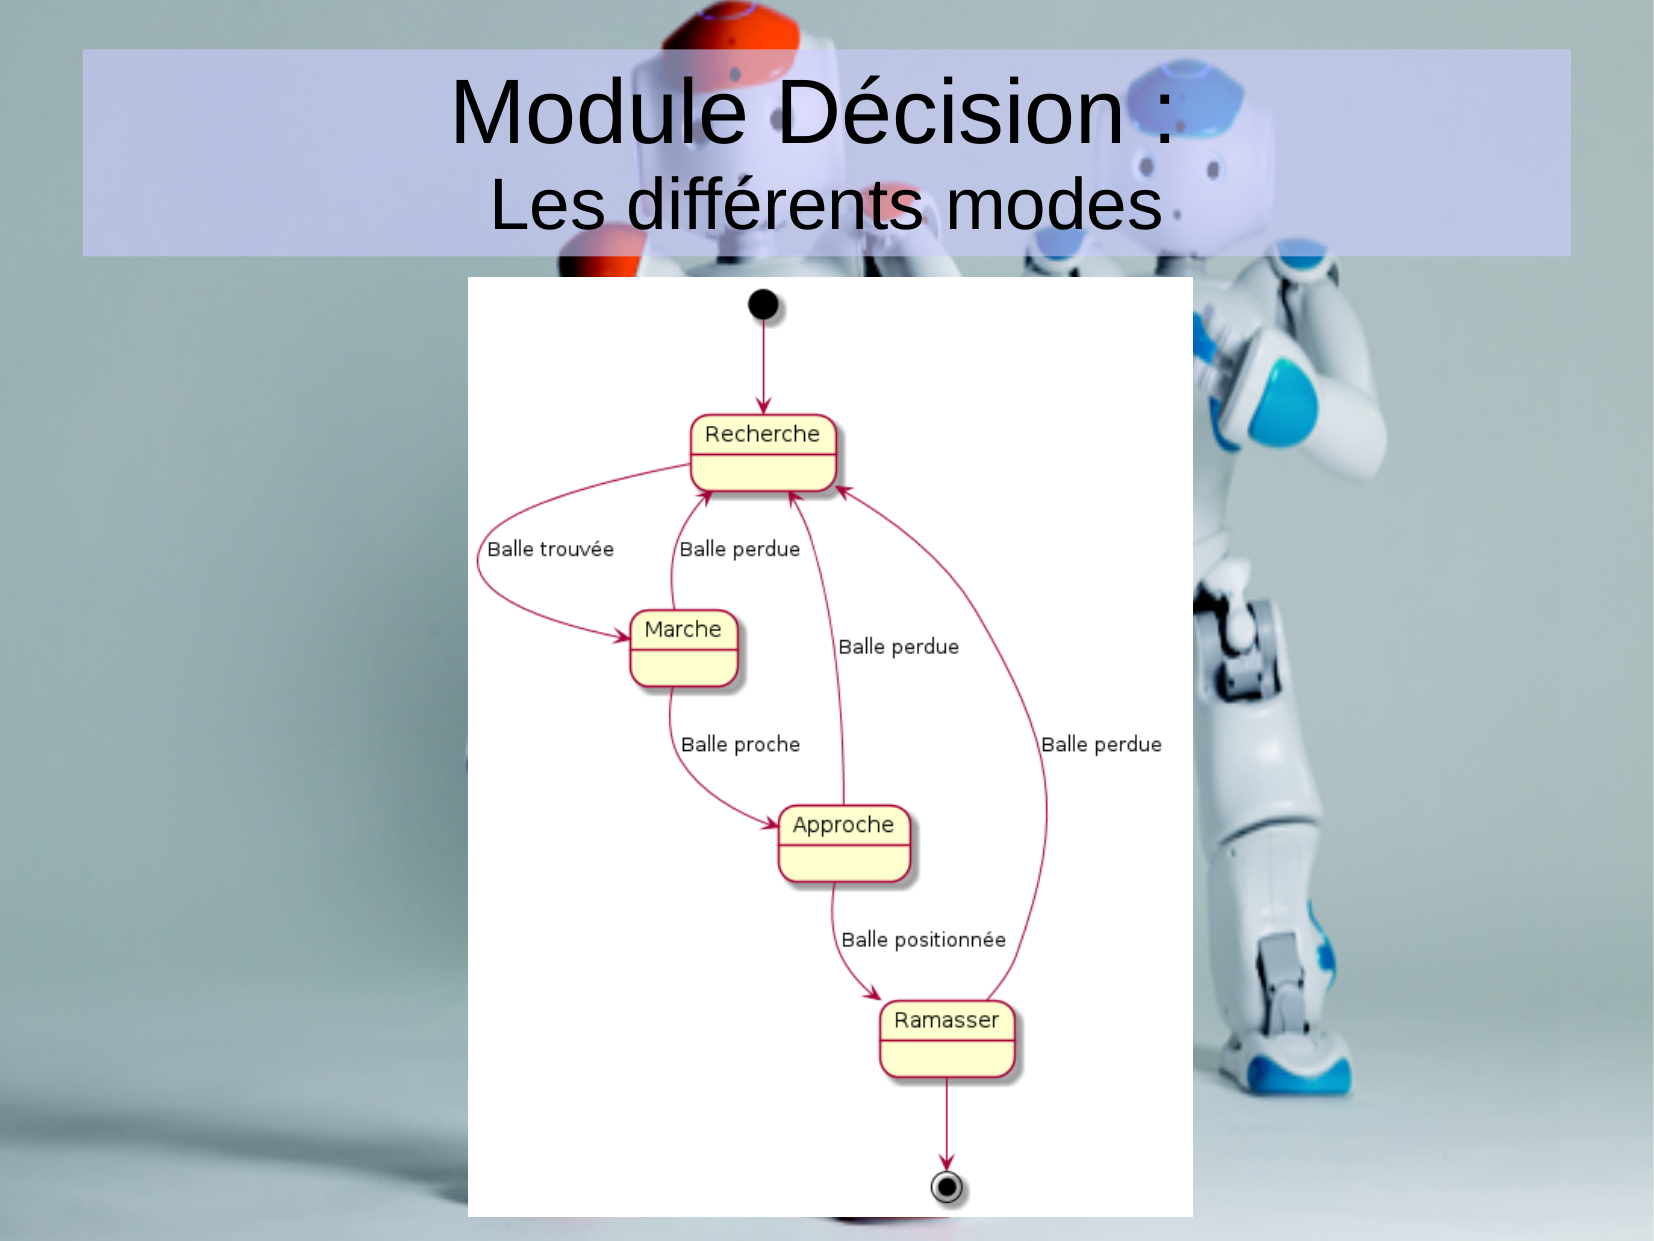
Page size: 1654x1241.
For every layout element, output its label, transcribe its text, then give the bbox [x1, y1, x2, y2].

title Module Décision : Les différents modes [82, 49, 1571, 257]
picture [0, 0, 1654, 1241]
